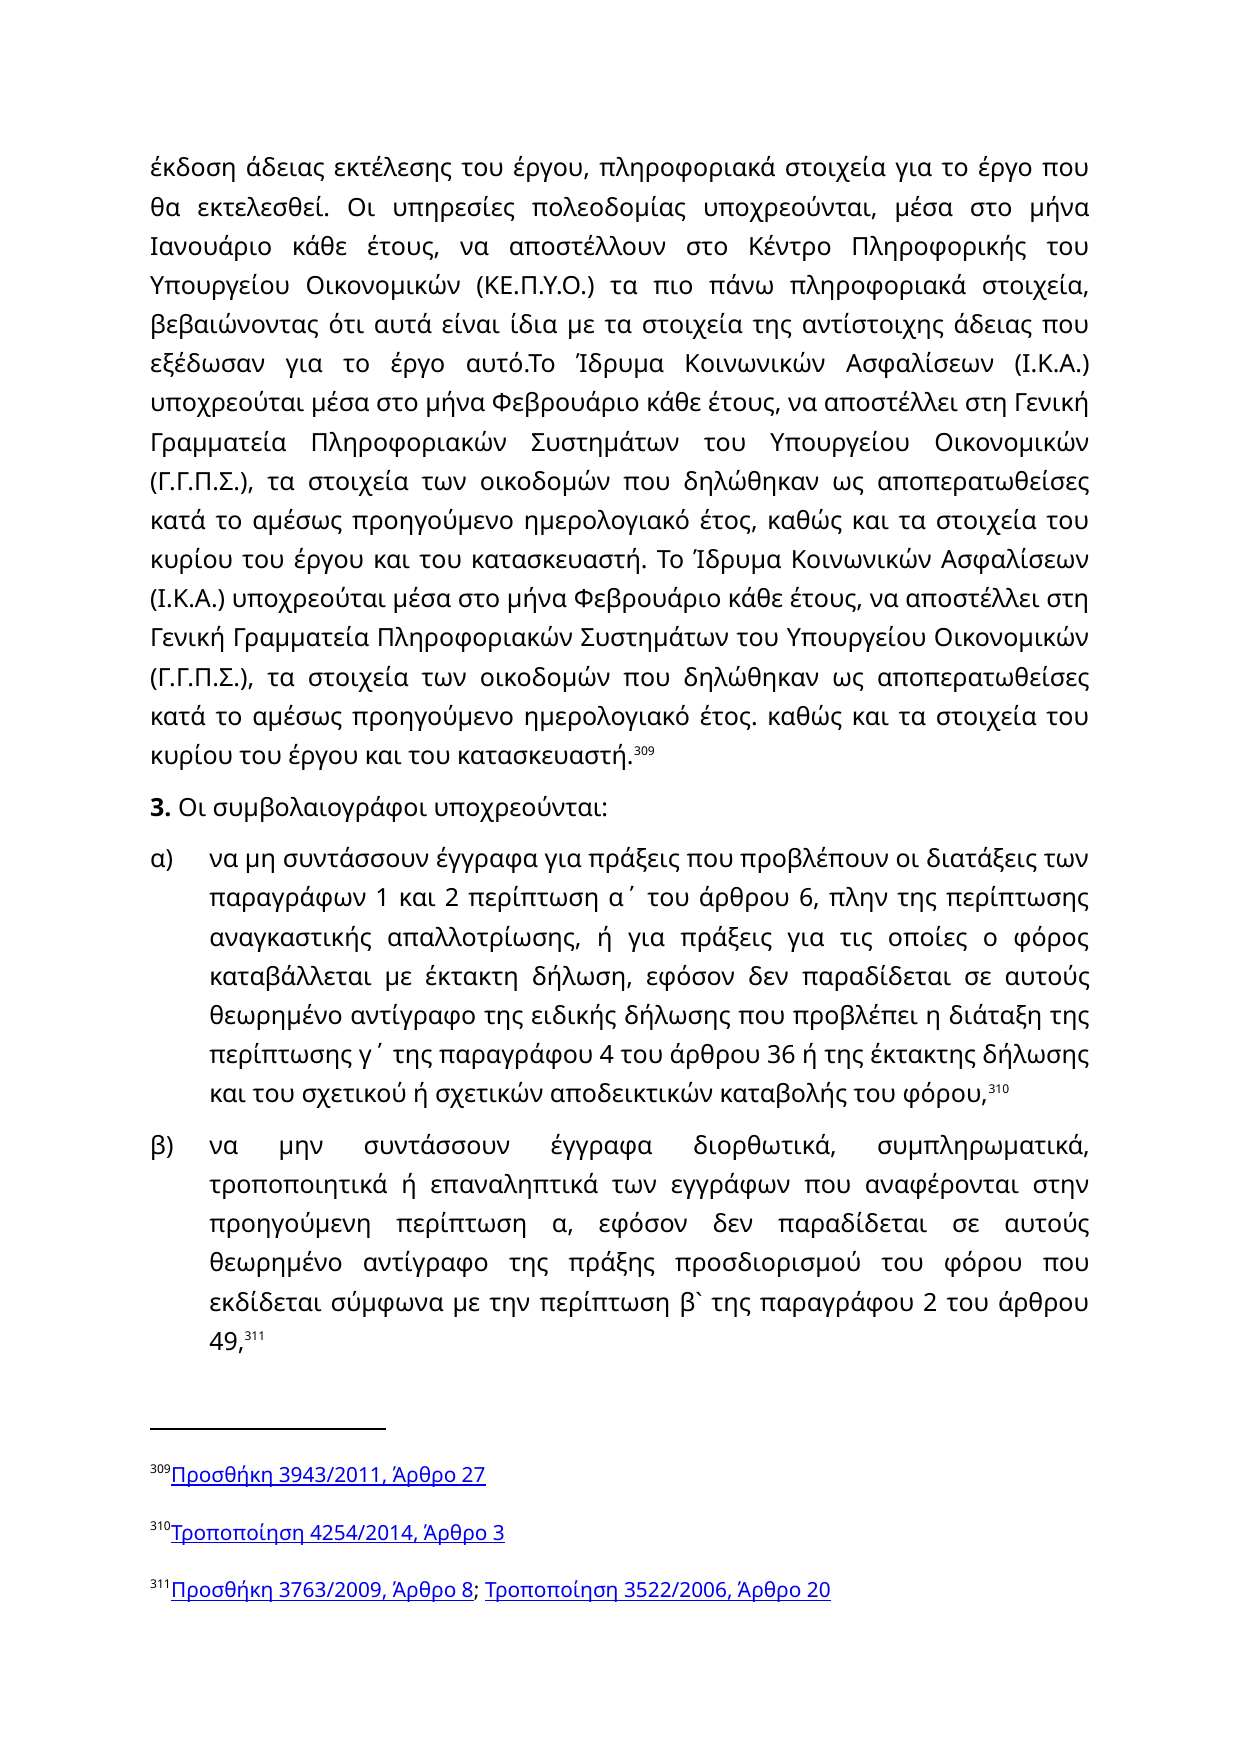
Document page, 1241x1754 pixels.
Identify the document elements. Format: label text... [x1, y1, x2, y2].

list α) να μη συντάσσουν έγγραφα για πράξεις που προβλέπουν οι διατάξεις των παραγράφων 1 και 2 περίπτωση α΄ του άρθρου 6, πλην της περίπτωσης αναγκαστικής απαλλοτρίωσης, ή για πράξεις για τις οποίες ο φόρος καταβάλλεται με έκτακτη δήλωση, εφόσον δεν παραδίδεται σε αυτούς θεωρημένο αντίγραφο της ειδικής δήλωσης που προβλέπει η διάταξη της περίπτωσης γ΄ της παραγράφου 4 του άρθρου 36 ή της έκτακτης δήλωσης και του σχετικού ή σχετικών αποδεικτικών καταβολής του φόρου, [150, 841, 1090, 1110]
text Προσθήκη 3943/2011, Άρθρο 27 [150, 1460, 1090, 1489]
text Τροποποίηση 4254/2014, Άρθρο 3 [150, 1518, 1090, 1546]
list β) να μην συντάσσουν έγγραφα διορθωτικά, συμπληρωματικά, τροποποιητικά ή επαναληπτικά των εγγράφων που αναφέρονται στην προηγούμενη περίπτωση α, εφόσον δεν παραδίδεται σε αυτούς θεωρημένο αντίγραφο της πράξης προσδιορισμού του φόρου που εκδίδεται σύμφωνα με την περίπτωση β` της παραγράφου 2 του άρθρου 49, [150, 1127, 1090, 1357]
text Προσθήκη 3763/2009, Άρθρο 8; Τροποποίηση 3522/2006, Άρθρο 20 [150, 1576, 1090, 1604]
text 3. Οι συμβολαιογράφοι υποχρεούνται: [150, 789, 1090, 823]
text έκδοση άδειας εκτέλεσης του έργου, πληροφοριακά στοιχεία για το έργο που θα εκτελεσθεί. Οι υπηρεσίες πολεοδομίας υποχρεούνται, μέσα στο μήνα Ιανουάριο κάθε έτους, να αποστέλλουν στο Κέντρο Πληροφορικής του Υπουργείου Οικονομικών (ΚΕ.Π.Υ.Ο.) τα πιο πάνω πληροφοριακά στοιχεία, βεβαιώνοντας ότι αυτά είναι ίδια με τα στοιχεία της αντίστοιχης άδειας που εξέδωσαν για το έργο αυτό.Το Ίδρυμα Κοινωνικών Ασφαλίσεων (Ι.Κ.Α.) υποχρεούται μέσα στο μήνα Φεβρουάριο κάθε έτους, να αποστέλλει στη Γενική Γραμματεία Πληροφοριακών Συστημάτων του Υπουργείου Οικονομικών (Γ.Γ.Π.Σ.), τα στοιχεία των οικοδομών που δηλώθηκαν ως αποπερατωθείσες κατά το αμέσως προηγούμενο ημερολογιακό έτος, καθώς και τα στοιχεία του κυρίου του έργου και του κατασκευαστή. Το Ίδρυμα Κοινωνικών Ασφαλίσεων (Ι.Κ.Α.) υποχρεούται μέσα στο μήνα Φεβρουάριο κάθε έτους, να αποστέλλει στη Γενική Γραμματεία Πληροφοριακών Συστημάτων του Υπουργείου Οικονομικών (Γ.Γ.Π.Σ.), τα στοιχεία των οικοδομών που δηλώθηκαν ως αποπερατωθείσες κατά το αμέσως προηγούμενο ημερολογιακό έτος. καθώς και τα στοιχεία του κυρίου του έργου και του κατασκευαστή. [150, 150, 1090, 772]
